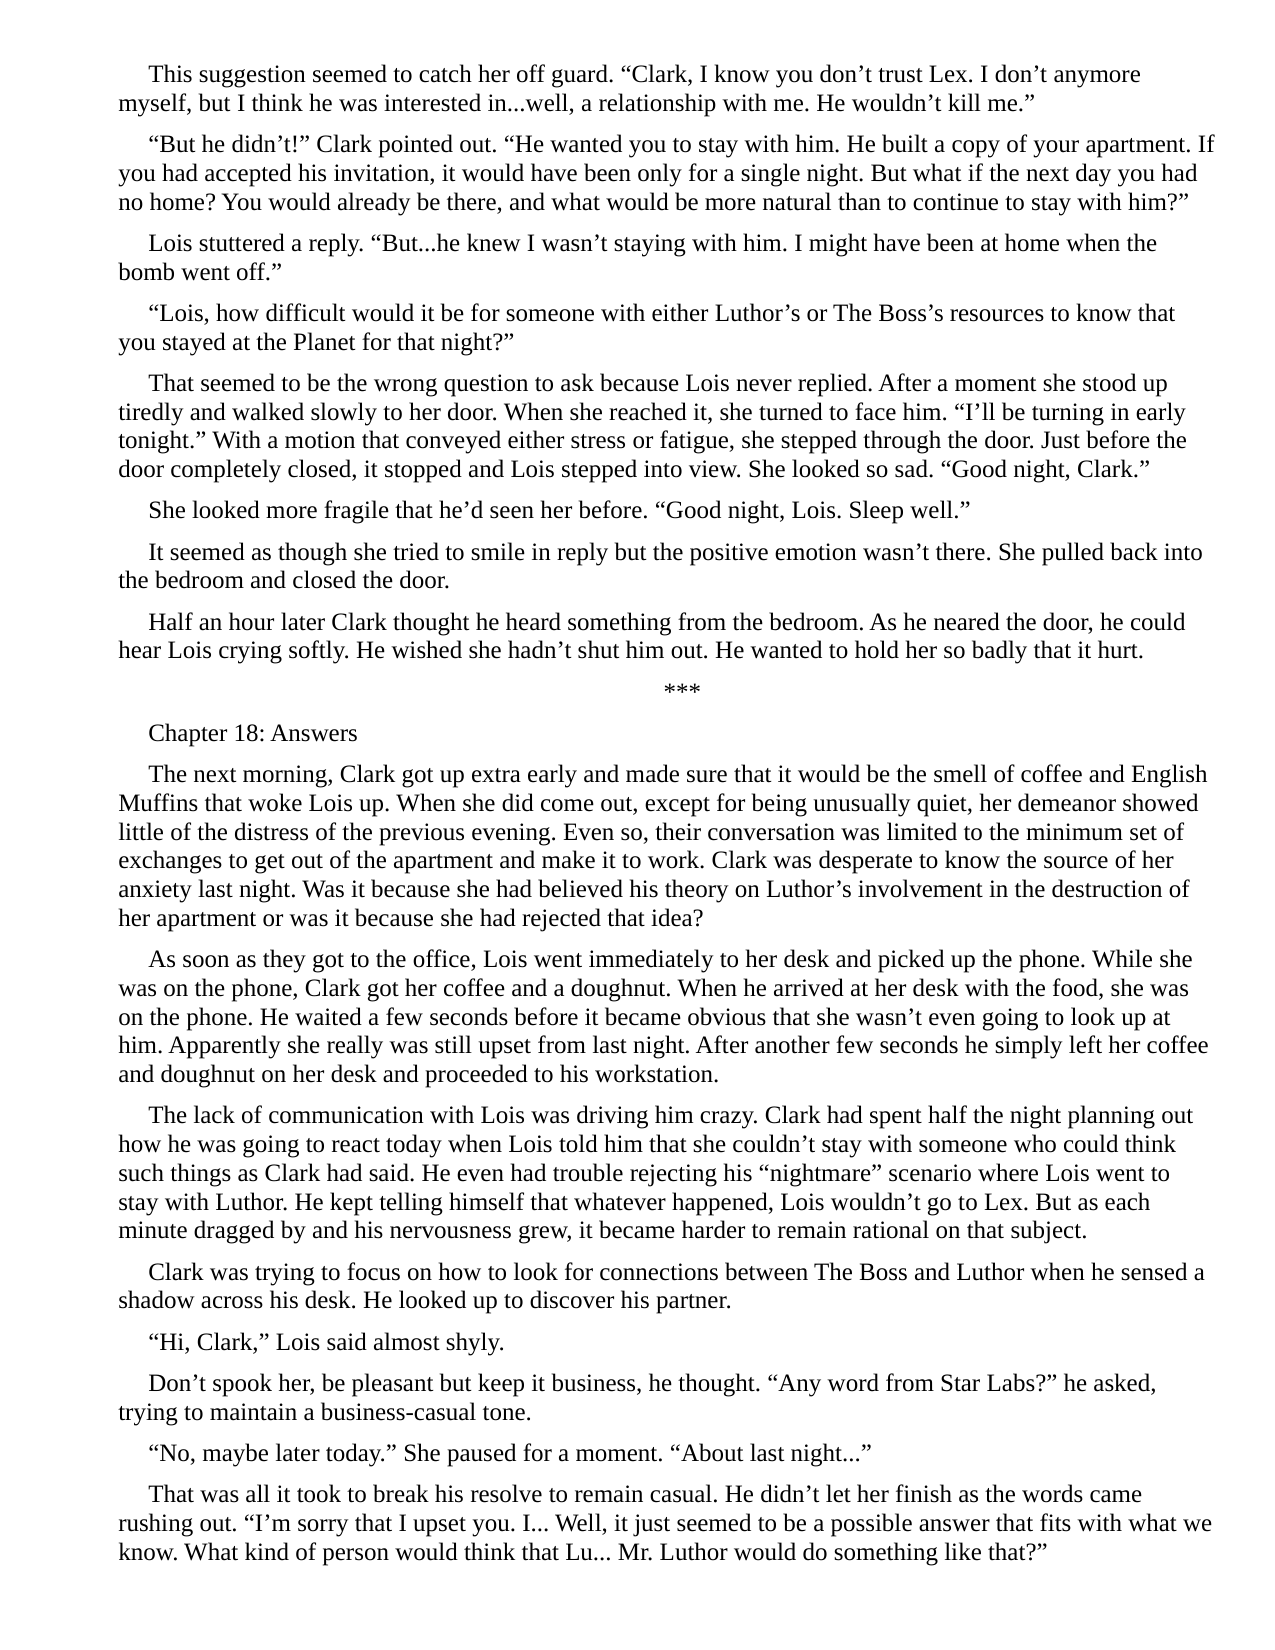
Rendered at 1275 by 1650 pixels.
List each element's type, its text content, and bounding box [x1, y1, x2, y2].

text Half an hour later Clark thought he heard something from the bedroom. As he neared the door, he could hear Lois crying softly. He wished she hadn’t shut him out. He wanted to hold her so badly that it hurt. [118, 607, 1216, 664]
text That seemed to be the wrong question to ask because Lois never replied. After a moment she stood up tiredly and walked slowly to her door. When she reached it, she turned to face him. “I’ll be turning in early tonight.” With a motion that conveyed either stress or fatigue, she stepped through the door. Just before the door completely closed, it stopped and Lois stepped into view. She looked so sad. “Good night, Clark.” [118, 368, 1216, 483]
text As soon as they got to the office, Lois went immediately to her desk and picked up the phone. While she was on the phone, Clark got her coffee and a doughnut. When he arrived at her desk with the food, she was on the phone. He waited a few seconds before it became obvious that she wasn’t even going to look up at him. Apparently she really was still upset from last night. After another few seconds he simply left her coffee and doughnut on her desk and proceeded to his workstation. [118, 944, 1216, 1088]
text That was all it took to break his resolve to remain casual. He didn’t let her finish as the words came rushing out. “I’m sorry that I upset you. I... Well, it just seemed to be a possible answer that fits with what we know. What kind of person would think that Lu... Mr. Luthor would do something like that?” [118, 1479, 1216, 1565]
text Lois stuttered a reply. “But...he knew I wasn’t staying with him. I might have been at home when the bomb went off.” [118, 228, 1216, 285]
text *** [118, 677, 1216, 705]
text This suggestion seemed to catch her off guard. “Clark, I know you don’t trust Lex. I don’t anymore myself, but I think he was interested in...well, a relationship with me. He wouldn’t kill me.” [118, 59, 1216, 117]
text “No, maybe later today.” She paused for a moment. “About last night...” [118, 1438, 1216, 1467]
text Chapter 18: Answers [118, 718, 1216, 747]
text Clark was trying to focus on how to look for connections between The Boss and Luthor when he sensed a shadow across his desk. He looked up to discover his partner. [118, 1257, 1216, 1314]
text Don’t spook her, be pleasant but keep it business, he thought. “Any word from Star Labs?” he asked, trying to maintain a business-casual tone. [118, 1368, 1216, 1425]
text “Lois, how difficult would it be for someone with either Luthor’s or The Boss’s resources to know that you stayed at the Planet for that night?” [118, 298, 1216, 355]
text The next morning, Clark got up extra early and made sure that it would be the smell of coffee and English Muffins that woke Lois up. When she did come out, except for being unusually quiet, her demeanor showed little of the distress of the previous evening. Even so, their conversation was limited to the minimum set of exchanges to get out of the apartment and make it to work. Clark was desperate to know the source of her anxiety last night. Was it because she had believed his theory on Luthor’s involvement in the destruction of her apartment or was it because she had rejected that idea? [118, 759, 1216, 932]
text It seemed as though she tried to smile in reply but the positive emotion wasn’t there. She pulled back into the bedroom and closed the door. [118, 537, 1216, 594]
text “Hi, Clark,” Lois said almost shyly. [118, 1327, 1216, 1355]
text “But he didn’t!” Clark pointed out. “He wanted you to stay with him. He built a copy of your apartment. If you had accepted his invitation, it would have been only for a single night. But what if the next day you had no home? You would already be there, and what would be more natural than to continue to stay with him?” [118, 129, 1216, 215]
text She looked more fragile that he’d seen her before. “Good night, Lois. Sleep well.” [118, 495, 1216, 524]
text The lack of communication with Lois was driving him crazy. Clark had spent half the night planning out how he was going to react today when Lois told him that she couldn’t stay with someone who could think such things as Clark had said. He even had trouble rejecting his “nightmare” scenario where Lois went to stay with Luthor. He kept telling himself that whatever happened, Lois wouldn’t go to Lex. But as each minute dragged by and his nervousness grew, it became harder to remain rational on that subject. [118, 1100, 1216, 1244]
